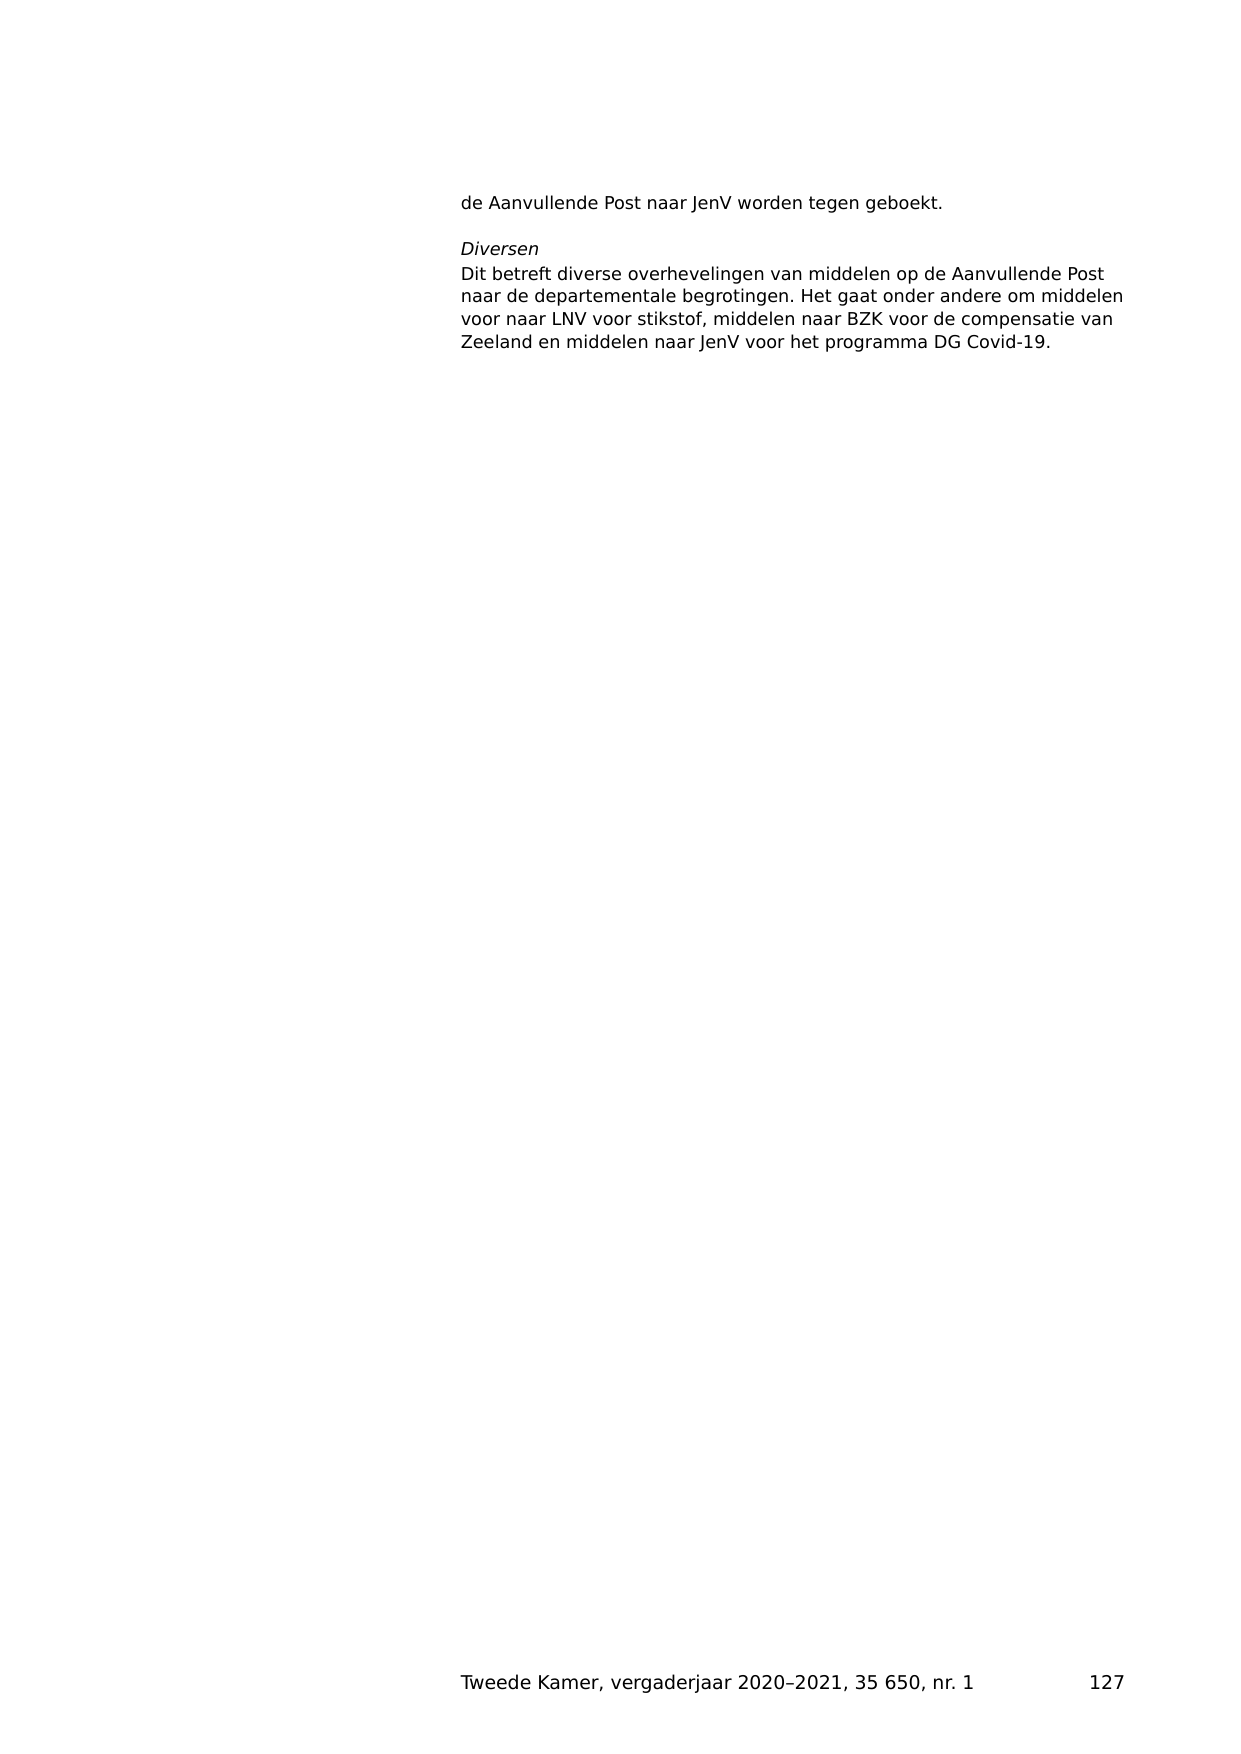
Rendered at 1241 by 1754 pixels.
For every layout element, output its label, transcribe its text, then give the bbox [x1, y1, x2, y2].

text de Aanvullende Post naar JenV worden tegen geboekt. [461, 191, 1125, 214]
text Dit betreft diverse overhevelingen van middelen op de Aanvullende Post naar de departementale begrotingen. Het gaat onder andere om middelen voor naar LNV voor stikstof, middelen naar BZK voor de compensatie van Zeeland en middelen naar JenV voor het programma DG Covid-19. [461, 262, 1125, 353]
text Diversen [461, 237, 1125, 259]
